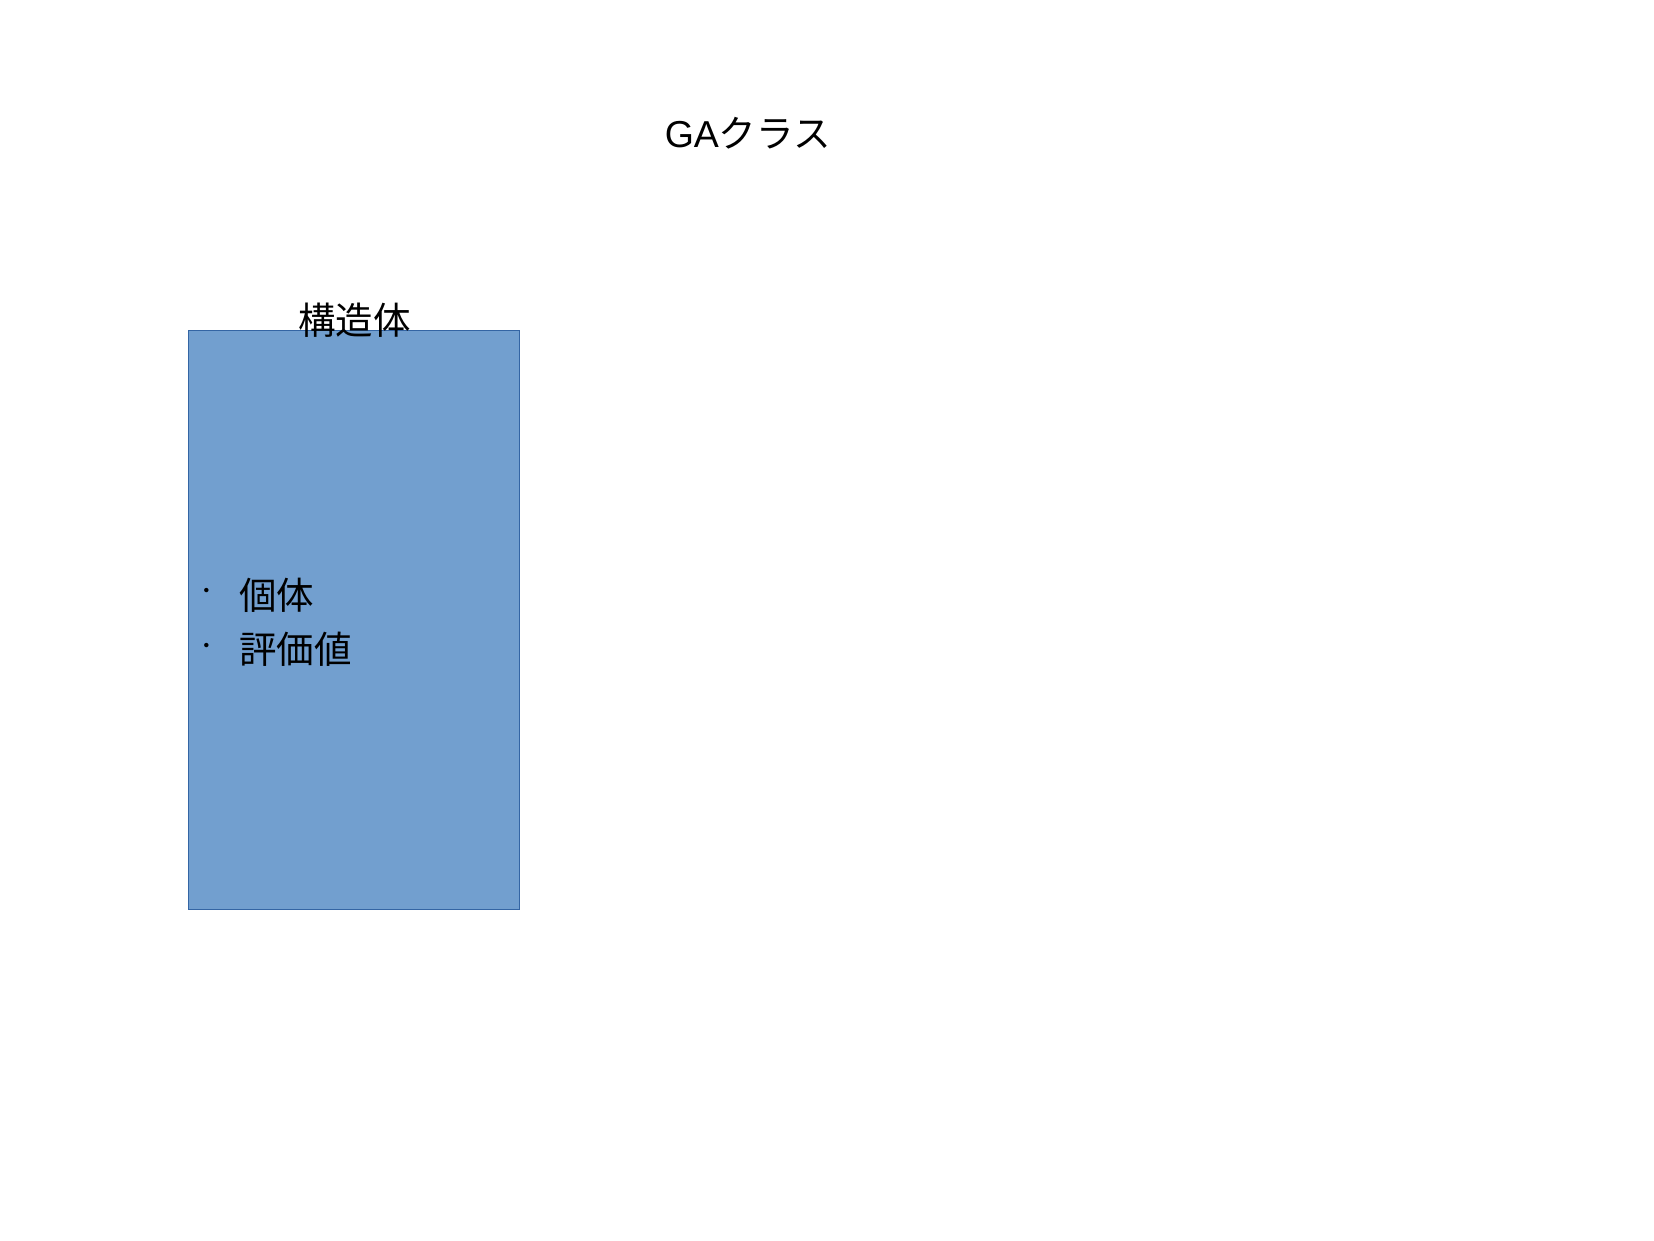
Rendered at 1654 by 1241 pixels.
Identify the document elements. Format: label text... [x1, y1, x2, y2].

text_box GAクラス [649, 96, 830, 154]
text_box 個体 評価値 [188, 330, 520, 910]
text_box 構造体 [283, 283, 426, 337]
